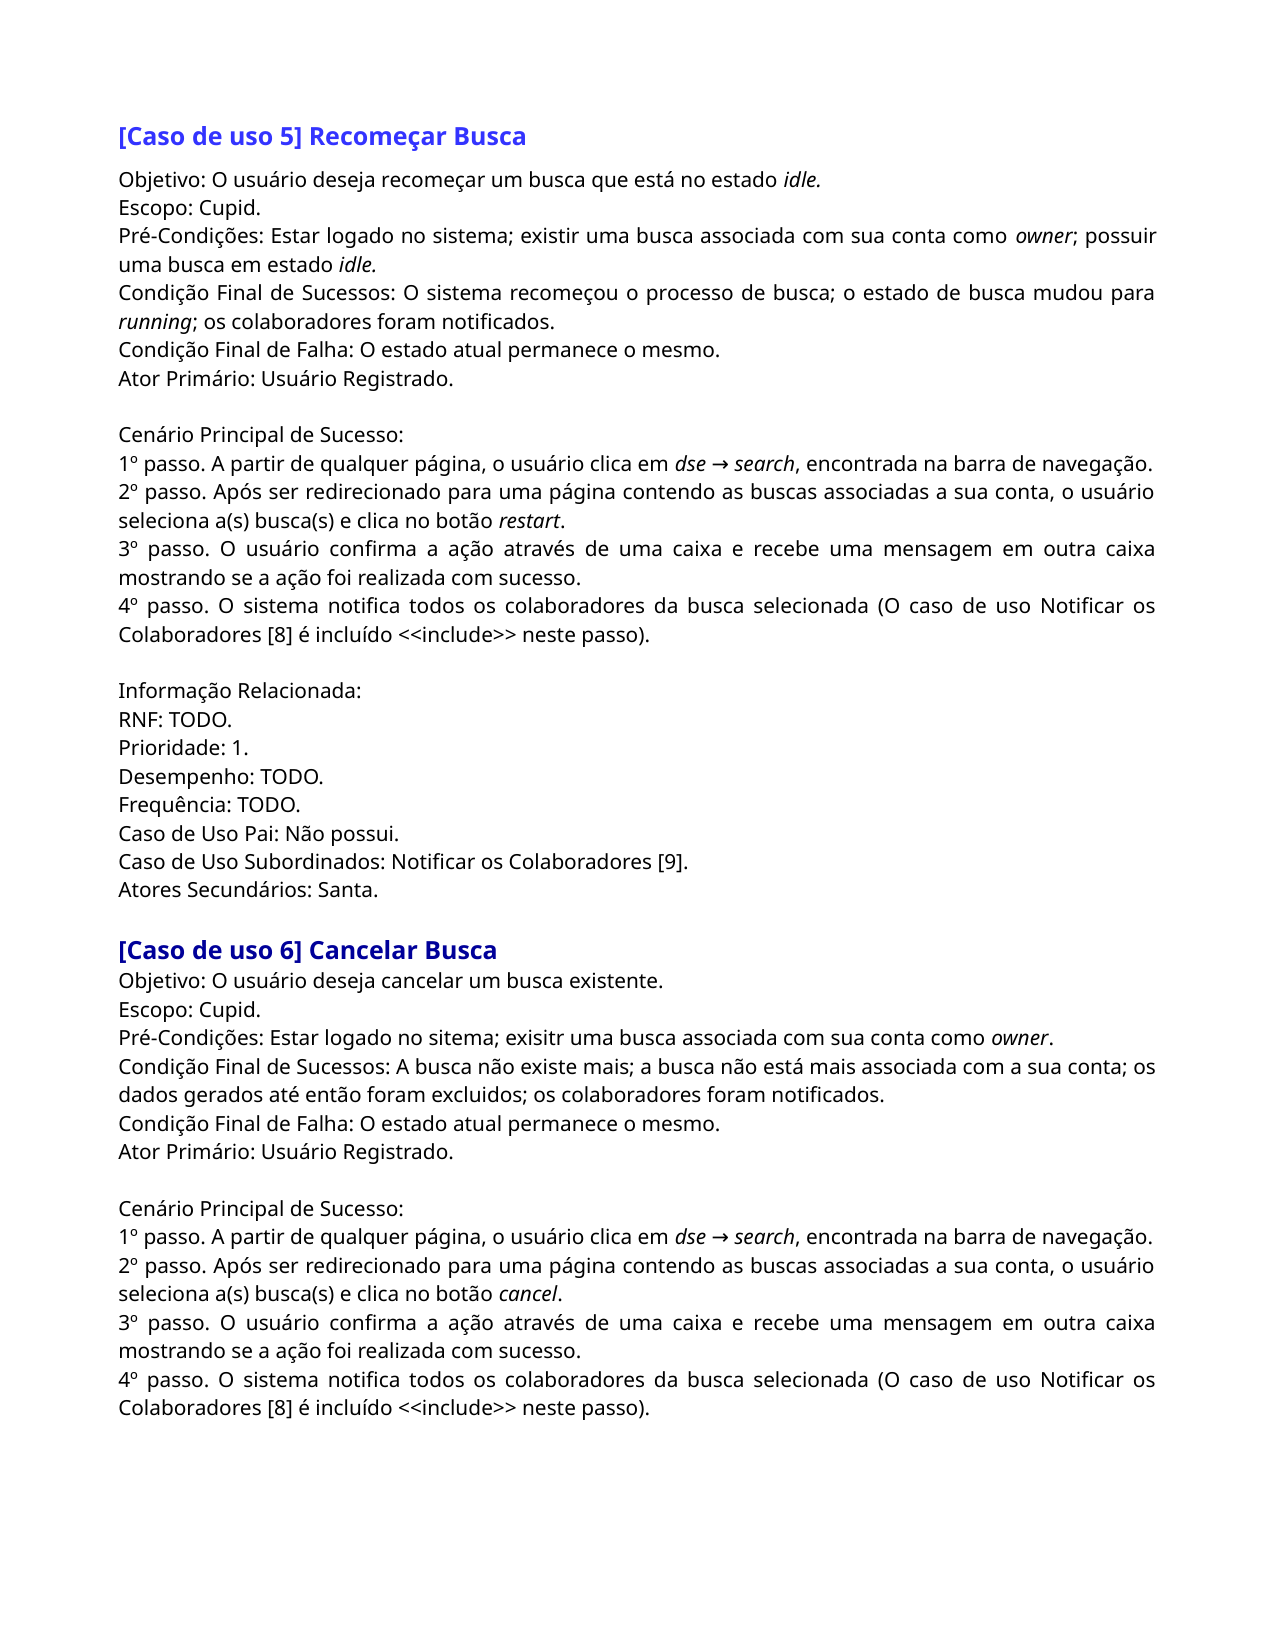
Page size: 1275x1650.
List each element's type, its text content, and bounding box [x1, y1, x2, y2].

text Atores Secundários: Santa. [118, 876, 1157, 904]
text Caso de Uso Pai: Não possui. [118, 819, 1157, 847]
text Objetivo: O usuário deseja cancelar um busca existente. [118, 967, 1157, 995]
text Condição Final de Falha: O estado atual permanece o mesmo. [118, 335, 1157, 364]
text Pré-Condições: Estar logado no sistema; existir uma busca associada com sua conta como owner; possuir uma busca em estado idle. [118, 222, 1157, 278]
text Desempenho: TODO. [118, 762, 1157, 790]
text Cenário Principal de Sucesso: [118, 1194, 1157, 1222]
text Frequência: TODO. [118, 790, 1157, 819]
text Condição Final de Sucessos: O sistema recomeçou o processo de busca; o estado de busca mudou para running; os colaboradores foram notificados. [118, 278, 1157, 335]
text Prioridade: 1. [118, 733, 1157, 762]
text Objetivo: O usuário deseja recomeçar um busca que está no estado idle. [118, 165, 1157, 193]
text Escopo: Cupid. [118, 995, 1157, 1023]
text 3º passo. O usuário confirma a ação através de uma caixa e recebe uma mensagem em outra caixa mostrando se a ação foi realizada com sucesso. [118, 1308, 1157, 1365]
text Pré-Condições: Estar logado no sitema; exisitr uma busca associada com sua conta como owner. [118, 1023, 1157, 1052]
text 1º passo. A partir de qualquer página, o usuário clica em dse → search, encontrada na barra de navegação. [118, 1222, 1157, 1251]
text Cenário Principal de Sucesso: [118, 421, 1157, 449]
text 3º passo. O usuário confirma a ação através de uma caixa e recebe uma mensagem em outra caixa mostrando se a ação foi realizada com sucesso. [118, 534, 1157, 591]
text 1º passo. A partir de qualquer página, o usuário clica em dse → search, encontrada na barra de navegação. [118, 449, 1157, 477]
title [Caso de uso 5] Recomeçar Busca [118, 118, 1157, 152]
text Condição Final de Sucessos: A busca não existe mais; a busca não está mais associada com a sua conta; os dados gerados até então foram excluidos; os colaboradores foram notificados. [118, 1052, 1157, 1109]
text Ator Primário: Usuário Registrado. [118, 364, 1157, 392]
text Informação Relacionada: [118, 677, 1157, 705]
text 4º passo. O sistema notifica todos os colaboradores da busca selecionada (O caso de uso Notificar os Colaboradores [8] é incluído <<include>> neste passo). [118, 591, 1157, 648]
text 4º passo. O sistema notifica todos os colaboradores da busca selecionada (O caso de uso Notificar os Colaboradores [8] é incluído <<include>> neste passo). [118, 1365, 1157, 1422]
text Caso de Uso Subordinados: Notificar os Colaboradores [9]. [118, 847, 1157, 876]
text 2º passo. Após ser redirecionado para uma página contendo as buscas associadas a sua conta, o usuário seleciona a(s) busca(s) e clica no botão restart. [118, 477, 1157, 534]
text 2º passo. Após ser redirecionado para uma página contendo as buscas associadas a sua conta, o usuário seleciona a(s) busca(s) e clica no botão cancel. [118, 1251, 1157, 1308]
text RNF: TODO. [118, 705, 1157, 733]
text Ator Primário: Usuário Registrado. [118, 1137, 1157, 1166]
text Escopo: Cupid. [118, 193, 1157, 222]
text [Caso de uso 6] Cancelar Busca [118, 932, 1157, 967]
text Condição Final de Falha: O estado atual permanece o mesmo. [118, 1109, 1157, 1137]
